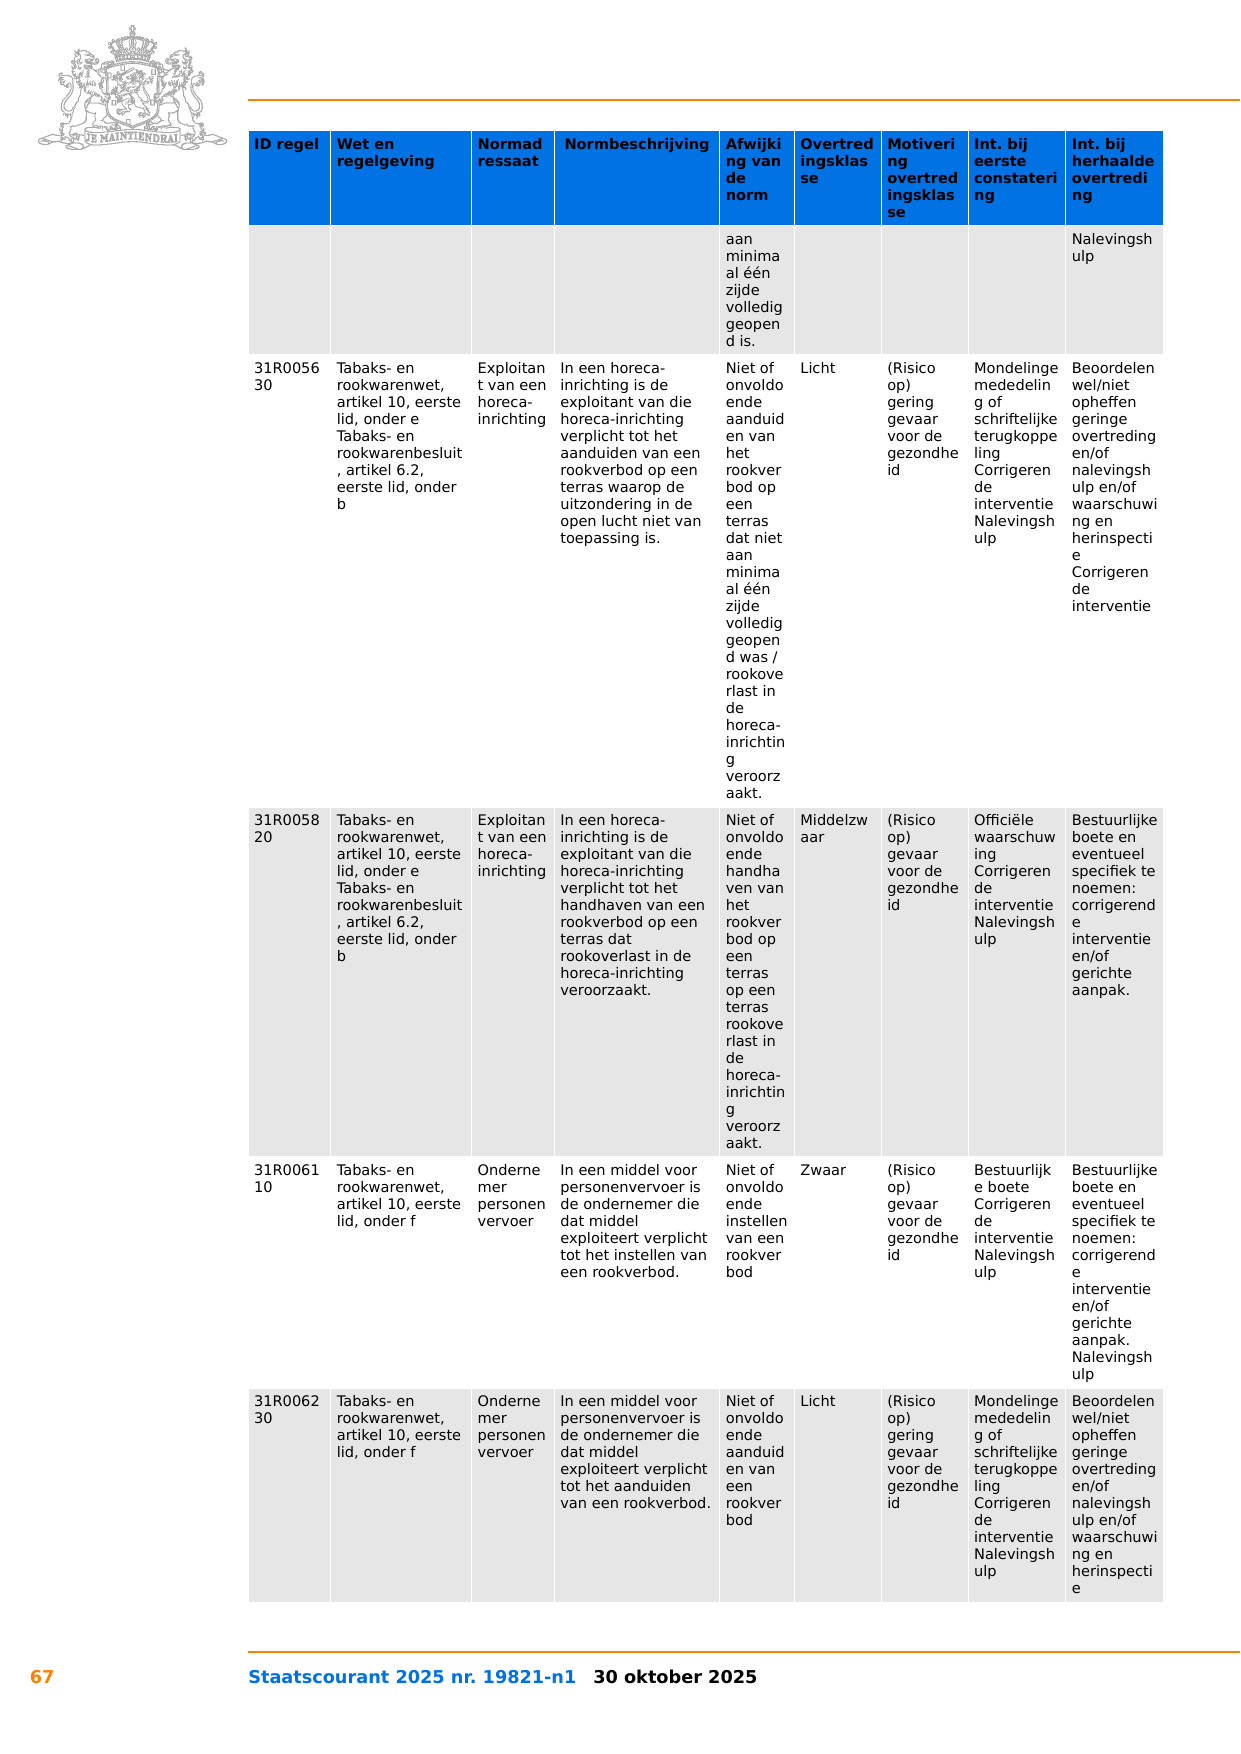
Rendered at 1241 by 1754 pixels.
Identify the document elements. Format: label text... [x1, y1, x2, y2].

table_cell 31R006110 [249, 1158, 330, 1387]
table_cell 31R006230 [249, 1389, 330, 1602]
table_cell Tabaks- en rookwarenwet, artikel 10, eerste lid, onder f [331, 1158, 471, 1387]
table_cell Mondelinge mededeling of schriftelijke terugkoppeling Corrigerende interventie Nalevingshulp [969, 1389, 1065, 1602]
table_cell Niet of onvoldoende aanduiden van een rookverbod [720, 1389, 794, 1602]
table_cell Nalevingshulp [1066, 226, 1163, 354]
table_cell [472, 226, 554, 354]
table_header Overtredingsklasse [795, 131, 881, 225]
table_header Afwijking van de norm [720, 131, 794, 225]
table_cell [969, 226, 1065, 354]
table_cell [331, 226, 471, 354]
table_cell In een horeca-inrichting is de exploitant van die horeca-inrichting verplicht tot het handhaven van een rookverbod op een terras dat rookoverlast in de horeca-inrichting veroorzaakt. [555, 808, 719, 1156]
table_cell Middelzwaar [795, 808, 881, 1156]
table_cell (Risico op) gering gevaar voor de gezondheid [882, 1389, 968, 1602]
table_cell Officiële waarschuwing Corrigerende interventie Nalevingshulp [969, 808, 1065, 1156]
picture [38, 25, 227, 150]
table_cell Bestuurlijke boete Corrigerende interventie Nalevingshulp [969, 1158, 1065, 1387]
table_cell In een horeca-inrichting is de exploitant van die horeca-inrichting verplicht tot het aanduiden van een rookverbod op een terras waarop de uitzondering in de open lucht niet van toepassing is. [555, 356, 719, 806]
table_cell Exploitant van een horeca-inrichting [472, 356, 554, 806]
table_cell [555, 226, 719, 354]
table_cell Bestuurlijke boete en eventueel specifiek te noemen: corrigerende interventie en/of gerichte aanpak. [1066, 808, 1163, 1156]
table_cell aan minimaal één zijde volledig geopend is. [720, 226, 794, 354]
table_cell Niet of onvoldoende instellen van een rookverbod [720, 1158, 794, 1387]
table_header Motivering overtredingsklasse [882, 131, 968, 225]
table_cell Ondernemer personenvervoer [472, 1389, 554, 1602]
table_header Wet en regelgeving [331, 131, 471, 225]
table_cell (Risico op) gering gevaar voor de gezondheid [882, 356, 968, 806]
table_cell Tabaks- en rookwarenwet, artikel 10, eerste lid, onder e Tabaks- en rookwarenbesluit, artikel 6.2, eerste lid, onder b [331, 808, 471, 1156]
table_cell Licht [795, 1389, 881, 1602]
table_cell Zwaar [795, 1158, 881, 1387]
table_cell In een middel voor personenvervoer is de ondernemer die dat middel exploiteert verplicht tot het instellen van een rookverbod. [555, 1158, 719, 1387]
table_cell Niet of onvoldoende handhaven van het rookverbod op een terras op een terras rookoverlast in de horeca-inrichting veroorzaakt. [720, 808, 794, 1156]
table_cell Mondelinge mededeling of schriftelijke terugkoppeling Corrigerende interventie Nalevingshulp [969, 356, 1065, 806]
table_cell Exploitant van een horeca-inrichting [472, 808, 554, 1156]
table_cell 31R005820 [249, 808, 330, 1156]
table_cell Tabaks- en rookwarenwet, artikel 10, eerste lid, onder f [331, 1389, 471, 1602]
table_cell Bestuurlijke boete en eventueel specifiek te noemen: corrigerende interventie en/of gerichte aanpak. Nalevingshulp [1066, 1158, 1163, 1387]
table_cell Licht [795, 356, 881, 806]
table_header ID regel [249, 131, 330, 225]
table_cell (Risico op) gevaar voor de gezondheid [882, 808, 968, 1156]
table_cell Tabaks- en rookwarenwet, artikel 10, eerste lid, onder e Tabaks- en rookwarenbesluit, artikel 6.2, eerste lid, onder b [331, 356, 471, 806]
table_header Int. bij herhaalde overtreding [1066, 131, 1163, 225]
table_cell Beoordelen wel/niet opheffen geringe overtreding en/of nalevingshulp en/of waarschuwing en herinspectie Corrigerende interventie [1066, 356, 1163, 806]
table_cell In een middel voor personenvervoer is de ondernemer die dat middel exploiteert verplicht tot het aanduiden van een rookverbod. [555, 1389, 719, 1602]
table_cell [249, 226, 330, 354]
table_cell Ondernemer personenvervoer [472, 1158, 554, 1387]
table_header Int. bij eerste constatering [969, 131, 1065, 225]
table_cell 31R005630 [249, 356, 330, 806]
table_cell [795, 226, 881, 354]
table_cell (Risico op) gevaar voor de gezondheid [882, 1158, 968, 1387]
table_cell [882, 226, 968, 354]
table_header Normadressaat [472, 131, 554, 225]
table_cell Beoordelen wel/niet opheffen geringe overtreding en/of nalevingshulp en/of waarschuwing en herinspectie [1066, 1389, 1163, 1602]
table_cell Niet of onvoldoende aanduiden van het rookverbod op een terras dat niet aan minimaal één zijde volledig geopend was / rookoverlast in de horeca-inrichting veroorzaakt. [720, 356, 794, 806]
table_header Normbeschrijving [555, 131, 719, 225]
